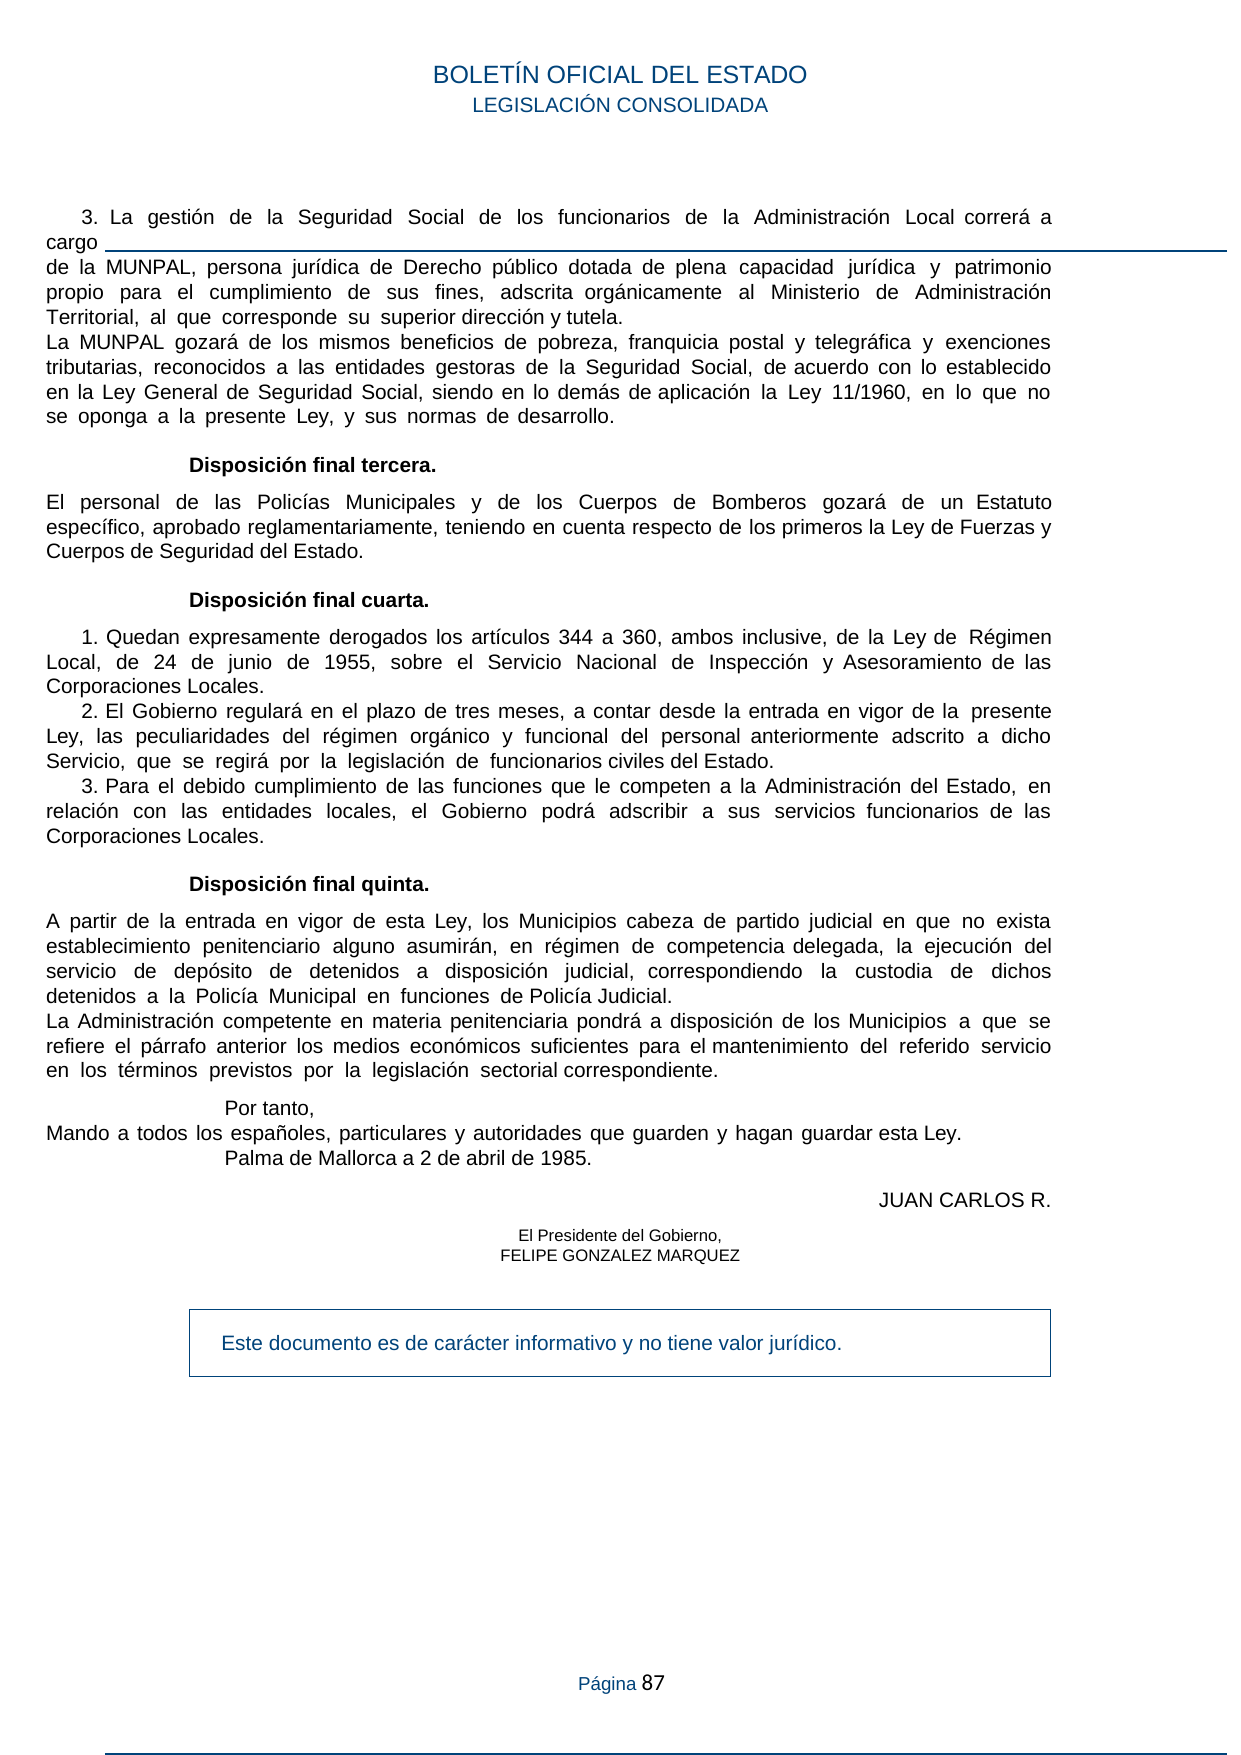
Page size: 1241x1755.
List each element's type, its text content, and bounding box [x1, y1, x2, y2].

text A partir de la entrada en vigor de esta Ley, los Municipios cabeza de partido judicial en que no exista establecimiento penitenciario alguno asumirán, en régimen de competencia delegada, la ejecución del servicio de depósito de detenidos a disposición judicial, correspondiendo la custodia de dichos detenidos a la Policía Municipal en funciones de Policía Judicial. [46, 909, 1052, 1008]
subtitle Disposición final quinta. [189, 872, 1195, 896]
text Palma de Mallorca a 2 de abril de 1985. [224, 1146, 1195, 1169]
text Este documento es de carácter informativo y no tiene valor jurídico. [221, 1331, 1050, 1354]
list Quedan expresamente derogados los artículos 344 a 360, ambos inclusive, de la Ley de Régimen Local, de 24 de junio de 1955, sobre el Servicio Nacional de Inspección y Asesoramiento de las Corporaciones Locales. [46, 624, 1052, 698]
list La gestión de la Seguridad Social de los funcionarios de la Administración Local correrá a cargo de la MUNPAL, persona jurídica de Derecho público dotada de plena capacidad jurídica y patrimonio propio para el cumplimiento de sus fines, adscrita orgánicamente al Ministerio de Administración Territorial, al que corresponde su superior dirección y tutela. [46, 205, 1052, 329]
subtitle Disposición final tercera. [189, 453, 1195, 477]
subtitle Disposición final cuarta. [189, 588, 1195, 612]
text El Presidente del Gobierno, FELIPE GONZALEZ MARQUEZ [500, 1226, 740, 1265]
text JUAN CARLOS R. [879, 1188, 1195, 1212]
text Por tanto, [224, 1096, 1195, 1120]
text La MUNPAL gozará de los mismos beneficios de pobreza, franquicia postal y telegráfica y exenciones tributarias, reconocidos a las entidades gestoras de la Seguridad Social, de acuerdo con lo establecido en la Ley General de Seguridad Social, siendo en lo demás de aplicación la Ley 11/1960, en lo que no se oponga a la presente Ley, y sus normas de desarrollo. [46, 330, 1052, 428]
list Para el debido cumplimiento de las funciones que le competen a la Administración del Estado, en relación con las entidades locales, el Gobierno podrá adscribir a sus servicios funcionarios de las Corporaciones Locales. [46, 774, 1052, 848]
text La Administración competente en materia penitenciaria pondrá a disposición de los Municipios a que se refiere el párrafo anterior los medios económicos suficientes para el mantenimiento del referido servicio en los términos previstos por la legislación sectorial correspondiente. [46, 1008, 1052, 1082]
text Mando a todos los españoles, particulares y autoridades que guarden y hagan guardar esta Ley. [46, 1121, 1052, 1145]
text El personal de las Policías Municipales y de los Cuerpos de Bomberos gozará de un Estatuto específico, aprobado reglamentariamente, teniendo en cuenta respecto de los primeros la Ley de Fuerzas y Cuerpos de Seguridad del Estado. [46, 489, 1052, 563]
list El Gobierno regulará en el plazo de tres meses, a contar desde la entrada en vigor de la presente Ley, las peculiaridades del régimen orgánico y funcional del personal anteriormente adscrito a dicho Servicio, que se regirá por la legislación de funcionarios civiles del Estado. [46, 699, 1052, 773]
